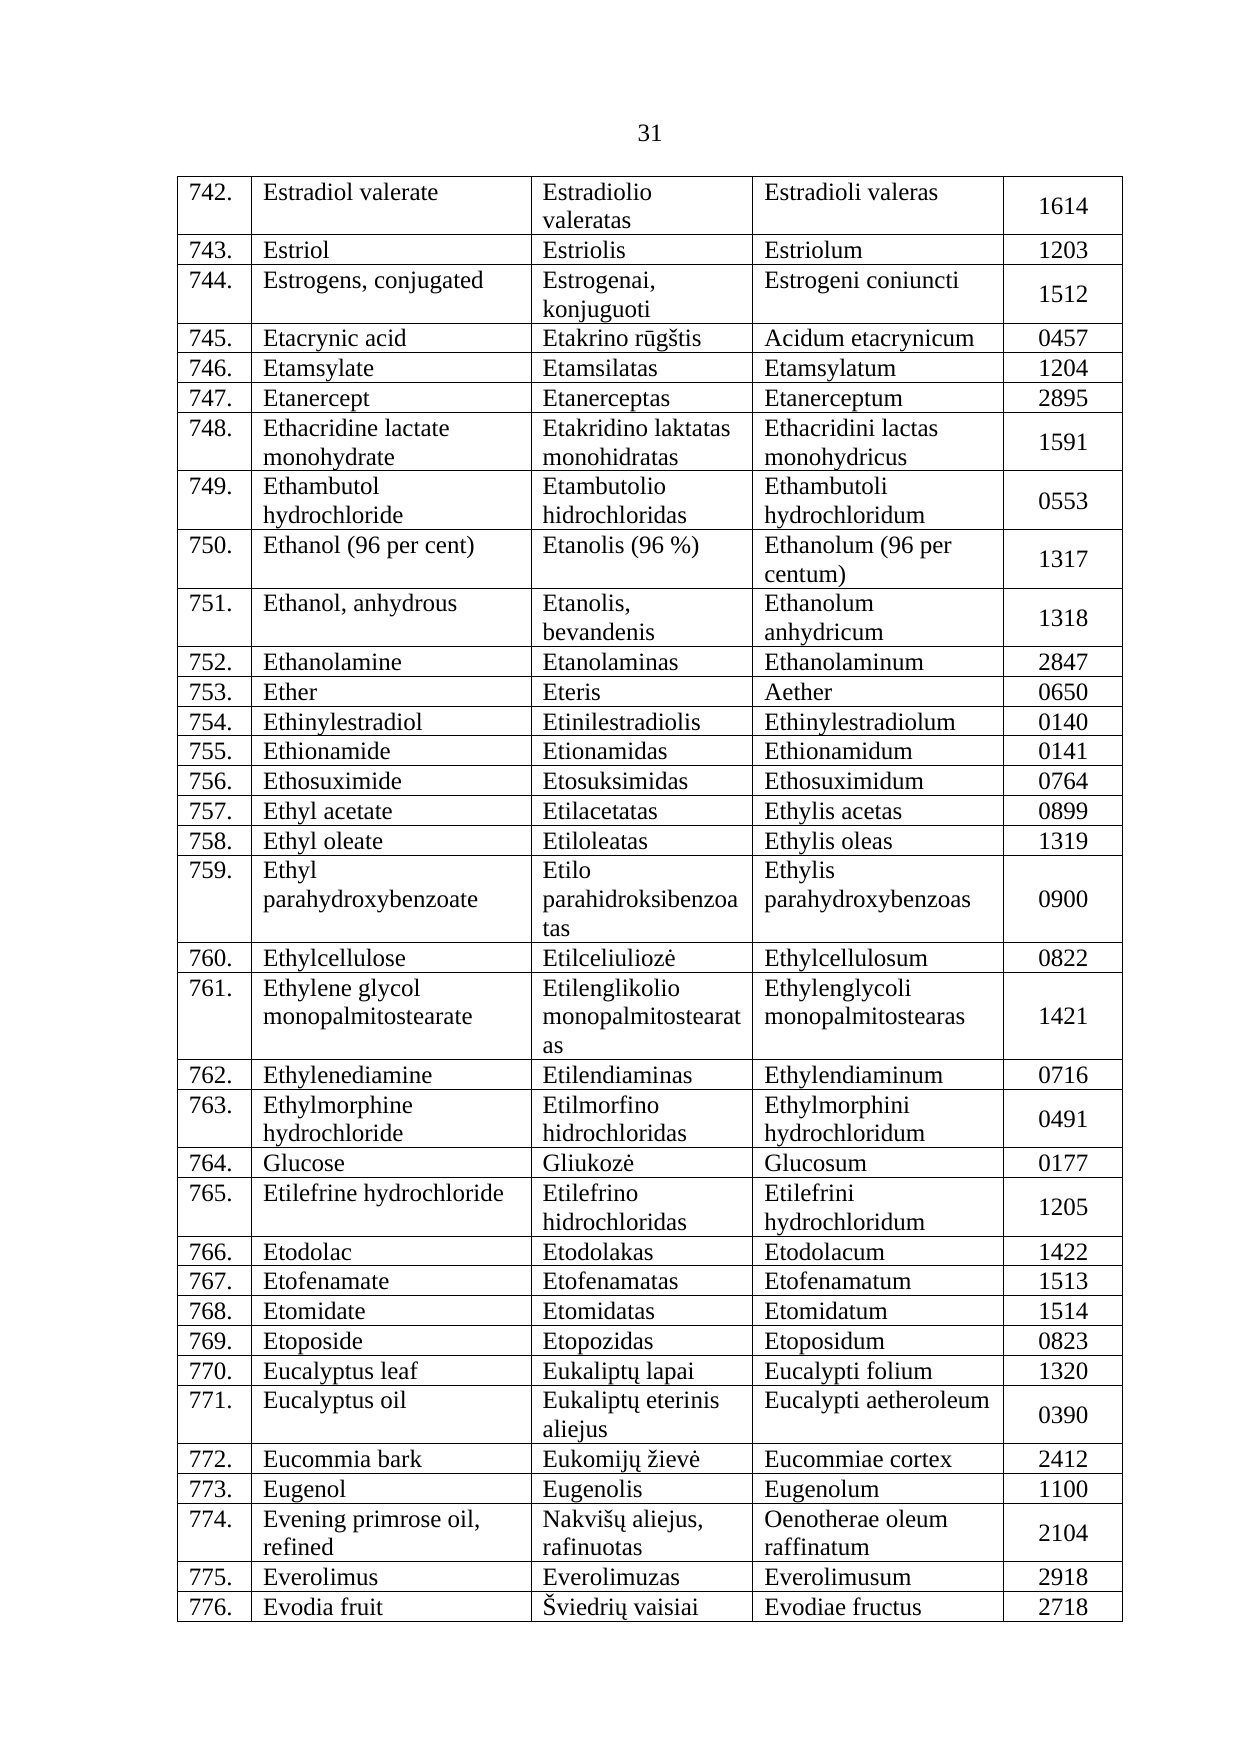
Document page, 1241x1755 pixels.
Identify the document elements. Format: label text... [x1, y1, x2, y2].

table_cell 1320 [1004, 1356, 1122, 1384]
table_cell Estrogeni coniuncti [753, 265, 1003, 322]
table_cell Glucose [252, 1148, 531, 1177]
table_cell Ether [252, 677, 531, 706]
table_cell 754. [178, 707, 251, 735]
table_cell Ethylcellulosum [753, 943, 1003, 972]
table_cell 1205 [1004, 1178, 1122, 1236]
table_cell Etomidatas [532, 1296, 752, 1325]
table_cell 770. [178, 1356, 251, 1384]
table_cell Etiloleatas [532, 826, 752, 854]
table_cell 762. [178, 1060, 251, 1089]
table_cell 0553 [1004, 471, 1122, 529]
table_cell Etofenamate [252, 1266, 531, 1295]
table_cell Gliukozė [532, 1148, 752, 1177]
table_cell Evening primrose oil, refined [252, 1504, 531, 1561]
table_cell Everolimusum [753, 1562, 1003, 1591]
table_cell Nakvišų aliejus, rafinuotas [532, 1504, 752, 1561]
table_cell Etilacetatas [532, 796, 752, 825]
table_cell Oenotherae oleum raffinatum [753, 1504, 1003, 1561]
table_cell Estrogens, conjugated [252, 265, 531, 322]
table_cell 768. [178, 1296, 251, 1325]
table_cell Ethylcellulose [252, 943, 531, 972]
table_cell 755. [178, 736, 251, 765]
table_cell Eucommiae cortex [753, 1444, 1003, 1473]
table_cell 760. [178, 943, 251, 972]
table_cell Ethyl parahydroxybenzoate [252, 856, 531, 942]
table_cell Ethinylestradiol [252, 707, 531, 735]
table_cell Ethionamide [252, 736, 531, 765]
table_cell Etofenamatum [753, 1266, 1003, 1295]
table_cell 766. [178, 1237, 251, 1265]
table_cell 756. [178, 766, 251, 795]
table_cell Eucalypti folium [753, 1356, 1003, 1384]
table_cell Etanerceptum [753, 383, 1003, 412]
table_cell 1513 [1004, 1266, 1122, 1295]
table_cell Etanercept [252, 383, 531, 412]
table_cell Etilendiaminas [532, 1060, 752, 1089]
table_cell Ethanol (96 per cent) [252, 530, 531, 587]
table_cell Eugenol [252, 1474, 531, 1503]
table_cell Eukaliptų eterinis aliejus [532, 1386, 752, 1443]
table_cell 1591 [1004, 413, 1122, 470]
table_cell Ethylis oleas [753, 826, 1003, 854]
table_cell Ethanol, anhydrous [252, 589, 531, 646]
table_cell Ethacridine lactate monohydrate [252, 413, 531, 470]
table_cell 0390 [1004, 1386, 1122, 1443]
table_cell Eucommia bark [252, 1444, 531, 1473]
table_cell Ethyl acetate [252, 796, 531, 825]
table_cell 0823 [1004, 1326, 1122, 1355]
table_cell 1203 [1004, 235, 1122, 264]
table_cell Etamsilatas [532, 353, 752, 382]
table_cell 0457 [1004, 324, 1122, 352]
table_cell 745. [178, 324, 251, 352]
table_cell Etomidatum [753, 1296, 1003, 1325]
table_cell Etionamidas [532, 736, 752, 765]
table_cell 1514 [1004, 1296, 1122, 1325]
table_cell 2918 [1004, 1562, 1122, 1591]
table_cell Ethacridini lactas monohydricus [753, 413, 1003, 470]
table_cell Etilmorfino hidrochloridas [532, 1090, 752, 1147]
table_cell Ethylis acetas [753, 796, 1003, 825]
table_cell 1318 [1004, 589, 1122, 646]
table_cell Ethanolaminum [753, 647, 1003, 676]
table_cell 0141 [1004, 736, 1122, 765]
table_cell Etilefrino hidrochloridas [532, 1178, 752, 1236]
table_cell Etakrino rūgštis [532, 324, 752, 352]
table_cell Ethylmorphini hydrochloridum [753, 1090, 1003, 1147]
table_cell Etamsylatum [753, 353, 1003, 382]
table_cell Ethylmorphine hydrochloride [252, 1090, 531, 1147]
table_cell Etilefrine hydrochloride [252, 1178, 531, 1236]
table_cell Ethosuximidum [753, 766, 1003, 795]
table_cell Etacrynic acid [252, 324, 531, 352]
table_cell 1421 [1004, 973, 1122, 1059]
table_cell 742. [178, 177, 251, 234]
table_cell 1204 [1004, 353, 1122, 382]
table_cell 773. [178, 1474, 251, 1503]
table_cell Ethosuximide [252, 766, 531, 795]
table_cell 0899 [1004, 796, 1122, 825]
table_cell 763. [178, 1090, 251, 1147]
table_cell Etambutolio hidrochloridas [532, 471, 752, 529]
table_cell Eugenolis [532, 1474, 752, 1503]
table_cell Estradiolio valeratas [532, 177, 752, 234]
table_cell 2718 [1004, 1592, 1122, 1621]
table_cell Eteris [532, 677, 752, 706]
table_cell 1614 [1004, 177, 1122, 234]
table_cell 761. [178, 973, 251, 1059]
table_cell 759. [178, 856, 251, 942]
table_cell 747. [178, 383, 251, 412]
table_cell 769. [178, 1326, 251, 1355]
table_cell 764. [178, 1148, 251, 1177]
table_cell Everolimus [252, 1562, 531, 1591]
table_cell 772. [178, 1444, 251, 1473]
table_cell Eucalyptus leaf [252, 1356, 531, 1384]
table_cell 765. [178, 1178, 251, 1236]
table_cell 2412 [1004, 1444, 1122, 1473]
table_cell Etanolis (96 %) [532, 530, 752, 587]
table_cell 1319 [1004, 826, 1122, 854]
table_cell 749. [178, 471, 251, 529]
table_cell Estradioli valeras [753, 177, 1003, 234]
table_cell 0716 [1004, 1060, 1122, 1089]
table_cell Eucalypti aetheroleum [753, 1386, 1003, 1443]
table_cell 744. [178, 265, 251, 322]
table_cell Šviedrių vaisiai [532, 1592, 752, 1621]
table_cell Estrogenai, konjuguoti [532, 265, 752, 322]
table_cell Eucalyptus oil [252, 1386, 531, 1443]
table_cell Evodiae fructus [753, 1592, 1003, 1621]
table_cell Everolimuzas [532, 1562, 752, 1591]
table_cell Estradiol valerate [252, 177, 531, 234]
table_cell Etosuksimidas [532, 766, 752, 795]
table_cell 767. [178, 1266, 251, 1295]
table_cell Etakridino laktatas monohidratas [532, 413, 752, 470]
table_cell Evodia fruit [252, 1592, 531, 1621]
table_cell Ethylene glycol monopalmitostearate [252, 973, 531, 1059]
table_cell 771. [178, 1386, 251, 1443]
table_cell Estriolum [753, 235, 1003, 264]
table_cell 1512 [1004, 265, 1122, 322]
table_cell 748. [178, 413, 251, 470]
table_cell Ethinylestradiolum [753, 707, 1003, 735]
table_cell 758. [178, 826, 251, 854]
table_cell 0177 [1004, 1148, 1122, 1177]
table_cell 1100 [1004, 1474, 1122, 1503]
table_cell 0764 [1004, 766, 1122, 795]
table_cell 0140 [1004, 707, 1122, 735]
table_cell Etodolacum [753, 1237, 1003, 1265]
table_cell Ethylendiaminum [753, 1060, 1003, 1089]
table_cell Ethambutoli hydrochloridum [753, 471, 1003, 529]
table_cell Ethyl oleate [252, 826, 531, 854]
table_cell 0491 [1004, 1090, 1122, 1147]
table_cell Etinilestradiolis [532, 707, 752, 735]
table_cell Etoposidum [753, 1326, 1003, 1355]
table_cell 2895 [1004, 383, 1122, 412]
table_cell Etilenglikolio monopalmitostearatas [532, 973, 752, 1059]
table_cell Etilo parahidroksibenzoatas [532, 856, 752, 942]
table_cell 0650 [1004, 677, 1122, 706]
table_cell Etanerceptas [532, 383, 752, 412]
table_cell 776. [178, 1592, 251, 1621]
table_cell Etilceliuliozė [532, 943, 752, 972]
table_cell Eugenolum [753, 1474, 1003, 1503]
table_cell Glucosum [753, 1148, 1003, 1177]
table_cell Etanolis, bevandenis [532, 589, 752, 646]
table_cell Ethylenglycoli monopalmitostearas [753, 973, 1003, 1059]
table_cell Etopozidas [532, 1326, 752, 1355]
table_cell 775. [178, 1562, 251, 1591]
table_cell Estriol [252, 235, 531, 264]
table_cell 2104 [1004, 1504, 1122, 1561]
table_cell Ethanolum (96 per centum) [753, 530, 1003, 587]
table_cell 1422 [1004, 1237, 1122, 1265]
table_cell 757. [178, 796, 251, 825]
table_cell Eukomijų žievė [532, 1444, 752, 1473]
table_cell 746. [178, 353, 251, 382]
table_cell Etamsylate [252, 353, 531, 382]
table_cell Ethylis parahydroxybenzoas [753, 856, 1003, 942]
table_cell Etofenamatas [532, 1266, 752, 1295]
table_cell Ethylenediamine [252, 1060, 531, 1089]
table_cell Etodolac [252, 1237, 531, 1265]
table_cell 752. [178, 647, 251, 676]
table_cell 0900 [1004, 856, 1122, 942]
table_cell 753. [178, 677, 251, 706]
table_cell Ethanolamine [252, 647, 531, 676]
table_cell Etomidate [252, 1296, 531, 1325]
table_cell 774. [178, 1504, 251, 1561]
table_cell Ethanolum anhydricum [753, 589, 1003, 646]
table_cell Acidum etacrynicum [753, 324, 1003, 352]
table_cell Ethionamidum [753, 736, 1003, 765]
table_cell 1317 [1004, 530, 1122, 587]
table_cell 0822 [1004, 943, 1122, 972]
table_cell Aether [753, 677, 1003, 706]
table_cell Eukaliptų lapai [532, 1356, 752, 1384]
table_cell Etodolakas [532, 1237, 752, 1265]
table_cell Ethambutol hydrochloride [252, 471, 531, 529]
table_cell 743. [178, 235, 251, 264]
table_cell Etilefrini hydrochloridum [753, 1178, 1003, 1236]
table_cell Etoposide [252, 1326, 531, 1355]
table_cell 750. [178, 530, 251, 587]
table_cell 2847 [1004, 647, 1122, 676]
table_cell Estriolis [532, 235, 752, 264]
table_cell 751. [178, 589, 251, 646]
table_cell Etanolaminas [532, 647, 752, 676]
